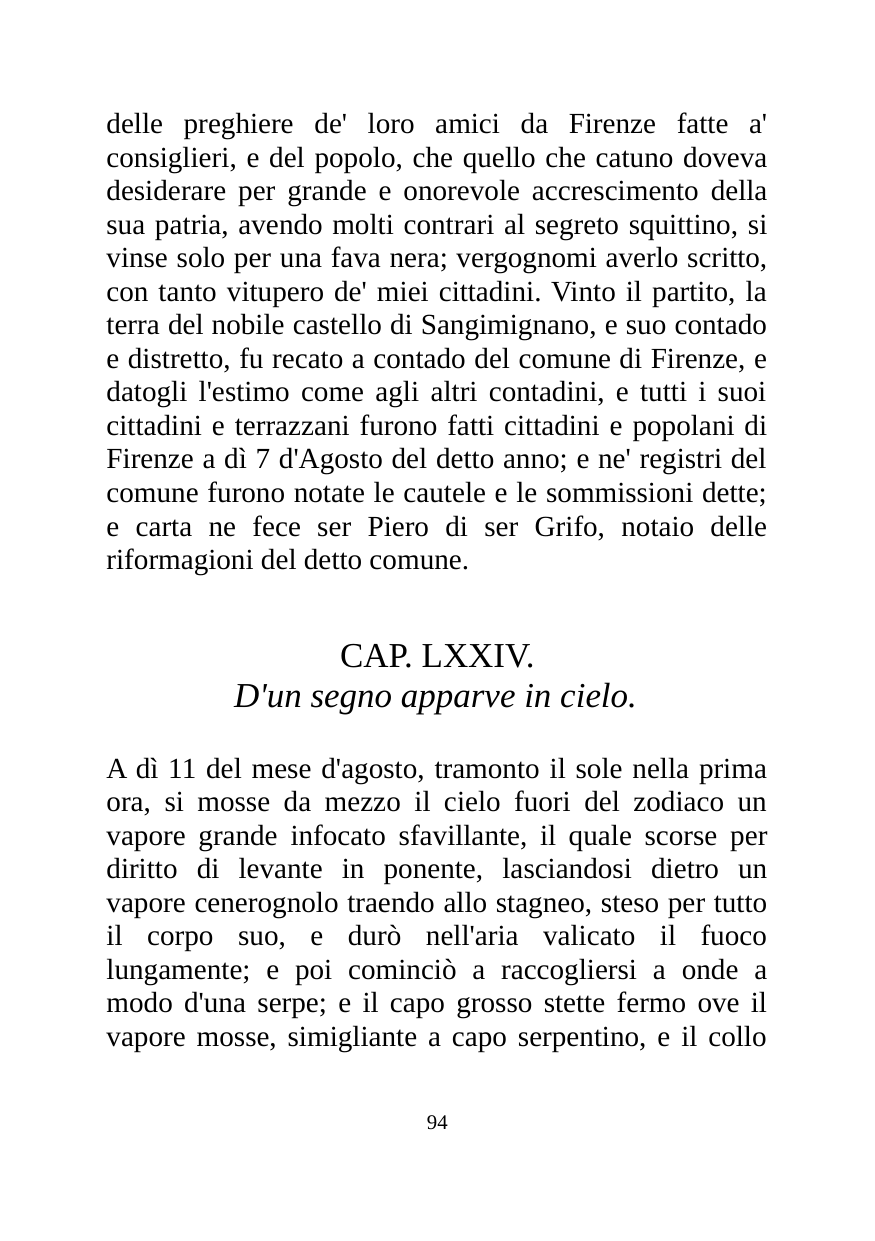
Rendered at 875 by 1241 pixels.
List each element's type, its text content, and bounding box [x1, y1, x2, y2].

subtitle CAP. LXXIV. D'un segno apparve in cielo. [106, 635, 768, 715]
text delle preghiere de' loro amici da Firenze fatte a' consiglieri, e del popolo, che quello che catuno doveva desiderare per grande e onorevole accrescimento della sua patria, avendo molti contrari al segreto squittino, si vinse solo per una fava nera; vergognomi averlo scritto, con tanto vitupero de' miei cittadini. Vinto il partito, la terra del nobile castello di Sangimignano, e suo contado e distretto, fu recato a contado del comune di Firenze, e datogli l'estimo come agli altri contadini, e tutti i suoi cittadini e terrazzani furono fatti cittadini e popolani di Firenze a dì 7 d'Agosto del detto anno; e ne' registri del comune furono notate le cautele e le sommissioni dette; e carta ne fece ser Piero di ser Grifo, notaio delle riformagioni del detto comune. [106, 106, 768, 576]
text A dì 11 del mese d'agosto, tramonto il sole nella prima ora, si mosse da mezzo il cielo fuori del zodiaco un vapore grande infocato sfavillante, il quale scorse per diritto di levante in ponente, lasciandosi dietro un vapore cenerognolo traendo allo stagneo, steso per tutto il corpo suo, e durò nell'aria valicato il fuoco lungamente; e poi cominciò a raccogliersi a onde a modo d'una serpe; e il capo grosso stette fermo ove il vapore mosse, simigliante a capo serpentino, e il collo [106, 751, 768, 1053]
